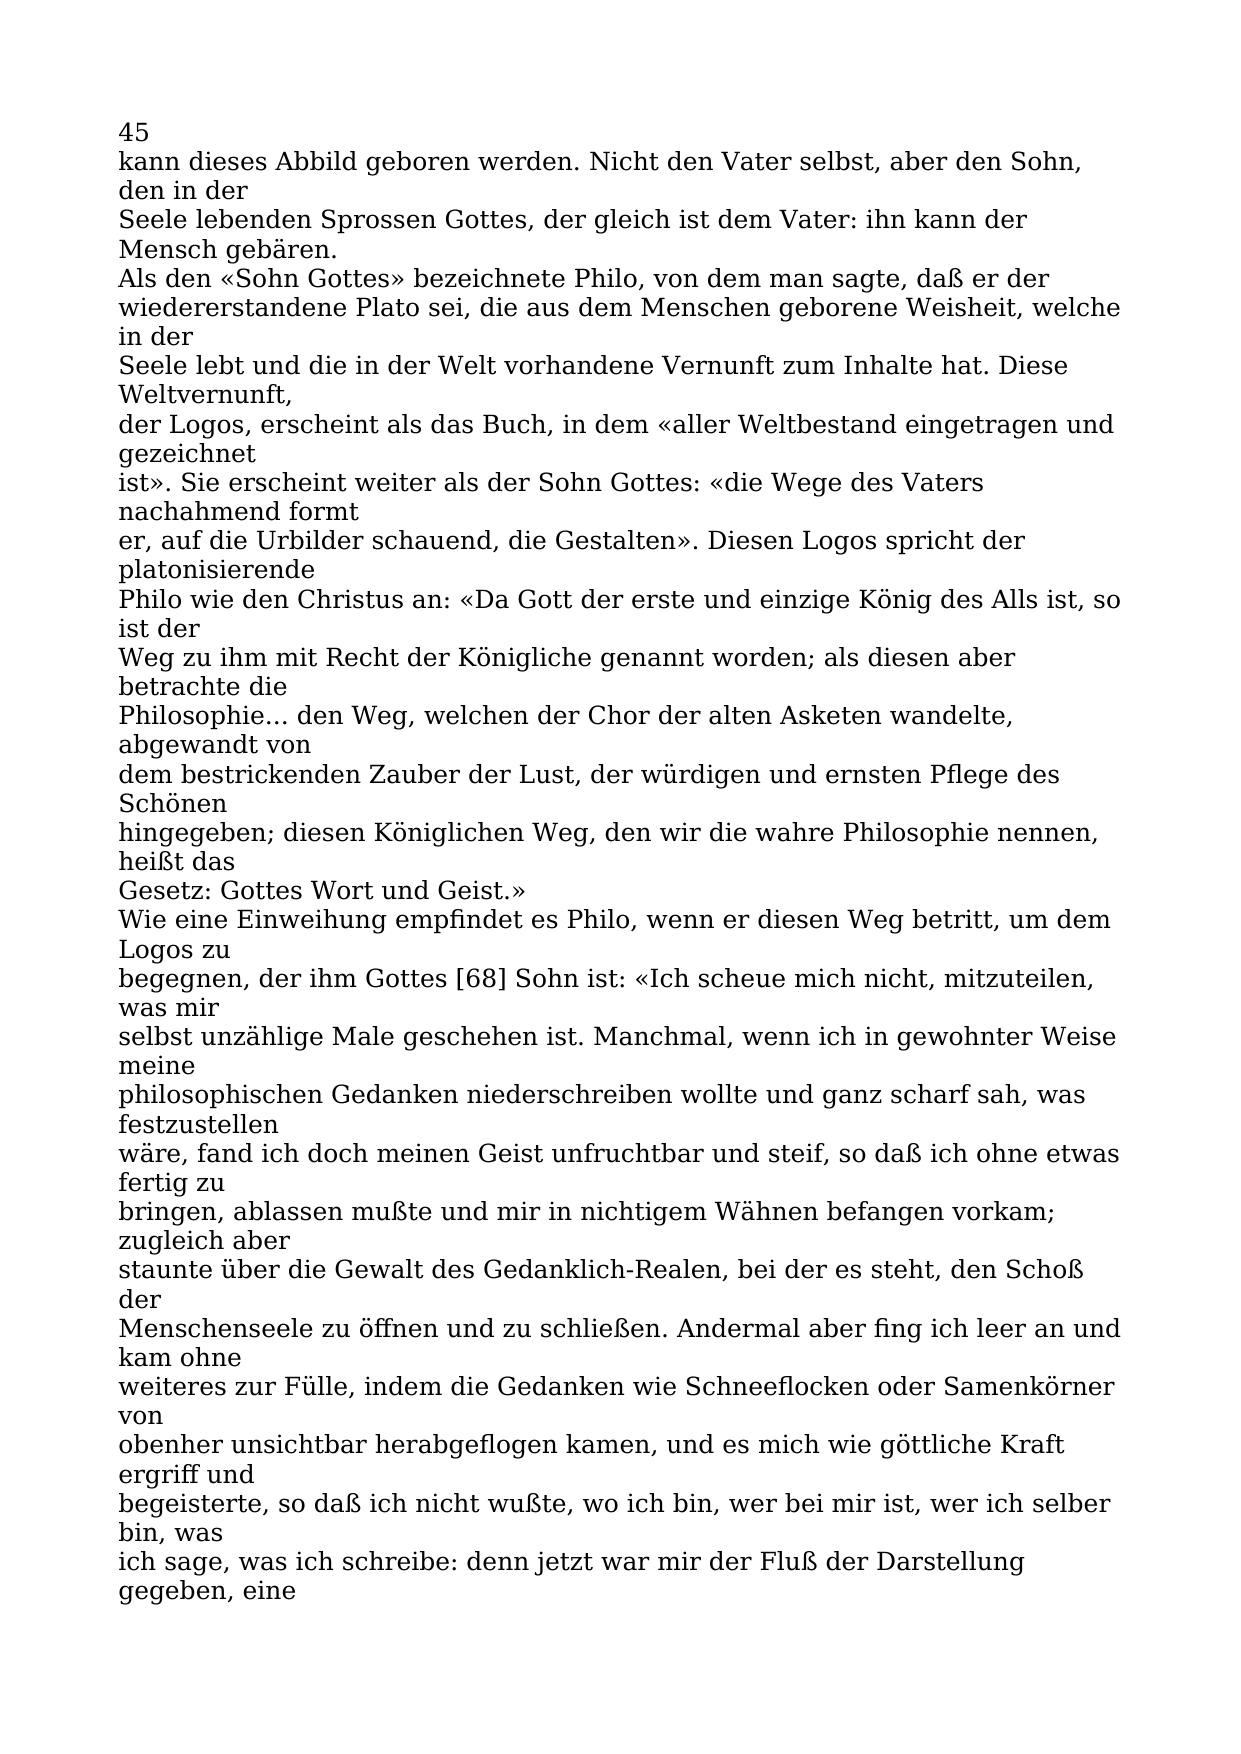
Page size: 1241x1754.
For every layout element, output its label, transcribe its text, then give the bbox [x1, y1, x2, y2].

text Als den «Sohn Gottes» bezeichnete Philo, von dem man sagte, daß er der [118, 264, 1122, 293]
text Menschenseele zu öffnen und zu schließen. Andermal aber fing ich leer an und kam ohne [118, 1314, 1122, 1372]
text Seele lebenden Sprossen Gottes, der gleich ist dem Vater: ihn kann der Mensch gebären. [118, 206, 1122, 264]
text staunte über die Gewalt des Gedanklich-Realen, bei der es steht, den Schoß der [118, 1256, 1122, 1314]
text er, auf die Urbilder schauend, die Gestalten». Diesen Logos spricht der platonisierende [118, 526, 1122, 585]
text wäre, fand ich doch meinen Geist unfruchtbar und steif, so daß ich ohne etwas fertig zu [118, 1139, 1122, 1197]
text der Logos, erscheint als das Buch, in dem «aller Weltbestand eingetragen und gezeichnet [118, 410, 1122, 468]
text ist». Sie erscheint weiter als der Sohn Gottes: «die Wege des Vaters nachahmend formt [118, 468, 1122, 526]
text bringen, ablassen mußte und mir in nichtigem Wähnen befangen vorkam; zugleich aber [118, 1197, 1122, 1256]
text wiedererstandene Plato sei, die aus dem Menschen geborene Weisheit, welche in der [118, 293, 1122, 351]
text selbst unzählige Male geschehen ist. Manchmal, wenn ich in gewohnter Weise meine [118, 1022, 1122, 1081]
text philosophischen Gedanken niederschreiben wollte und ganz scharf sah, was festzustellen [118, 1081, 1122, 1139]
text Philosophie... den Weg, welchen der Chor der alten Asketen wandelte, abgewandt von [118, 701, 1122, 760]
text weiteres zur Fülle, indem die Gedanken wie Schneeflocken oder Samenkörner von [118, 1372, 1122, 1431]
text begegnen, der ihm Gottes [68] Sohn ist: «Ich scheue mich nicht, mitzuteilen, was mir [118, 964, 1122, 1022]
text ich sage, was ich schreibe: denn jetzt war mir der Fluß der Darstellung gegeben, eine [118, 1547, 1122, 1606]
text Philo wie den Christus an: «Da Gott der erste und einzige König des Alls ist, so ist der [118, 585, 1122, 643]
text Wie eine Einweihung empfindet es Philo, wenn er diesen Weg betritt, um dem Logos zu [118, 906, 1122, 964]
text Gesetz: Gottes Wort und Geist.» [118, 876, 1122, 906]
text hingegeben; diesen Königlichen Weg, den wir die wahre Philosophie nennen, heißt das [118, 818, 1122, 876]
text Weg zu ihm mit Recht der Königliche genannt worden; als diesen aber betrachte die [118, 643, 1122, 701]
text dem bestrickenden Zauber der Lust, der würdigen und ernsten Pflege des Schönen [118, 760, 1122, 818]
text Seele lebt und die in der Welt vorhandene Vernunft zum Inhalte hat. Diese Weltvernunft, [118, 351, 1122, 410]
text begeisterte, so daß ich nicht wußte, wo ich bin, wer bei mir ist, wer ich selber bin, was [118, 1489, 1122, 1547]
text kann dieses Abbild geboren werden. Nicht den Vater selbst, aber den Sohn, den in der [118, 147, 1122, 206]
text obenher unsichtbar herabgeflogen kamen, und es mich wie göttliche Kraft ergriff und [118, 1431, 1122, 1489]
text 45 [118, 118, 1122, 147]
